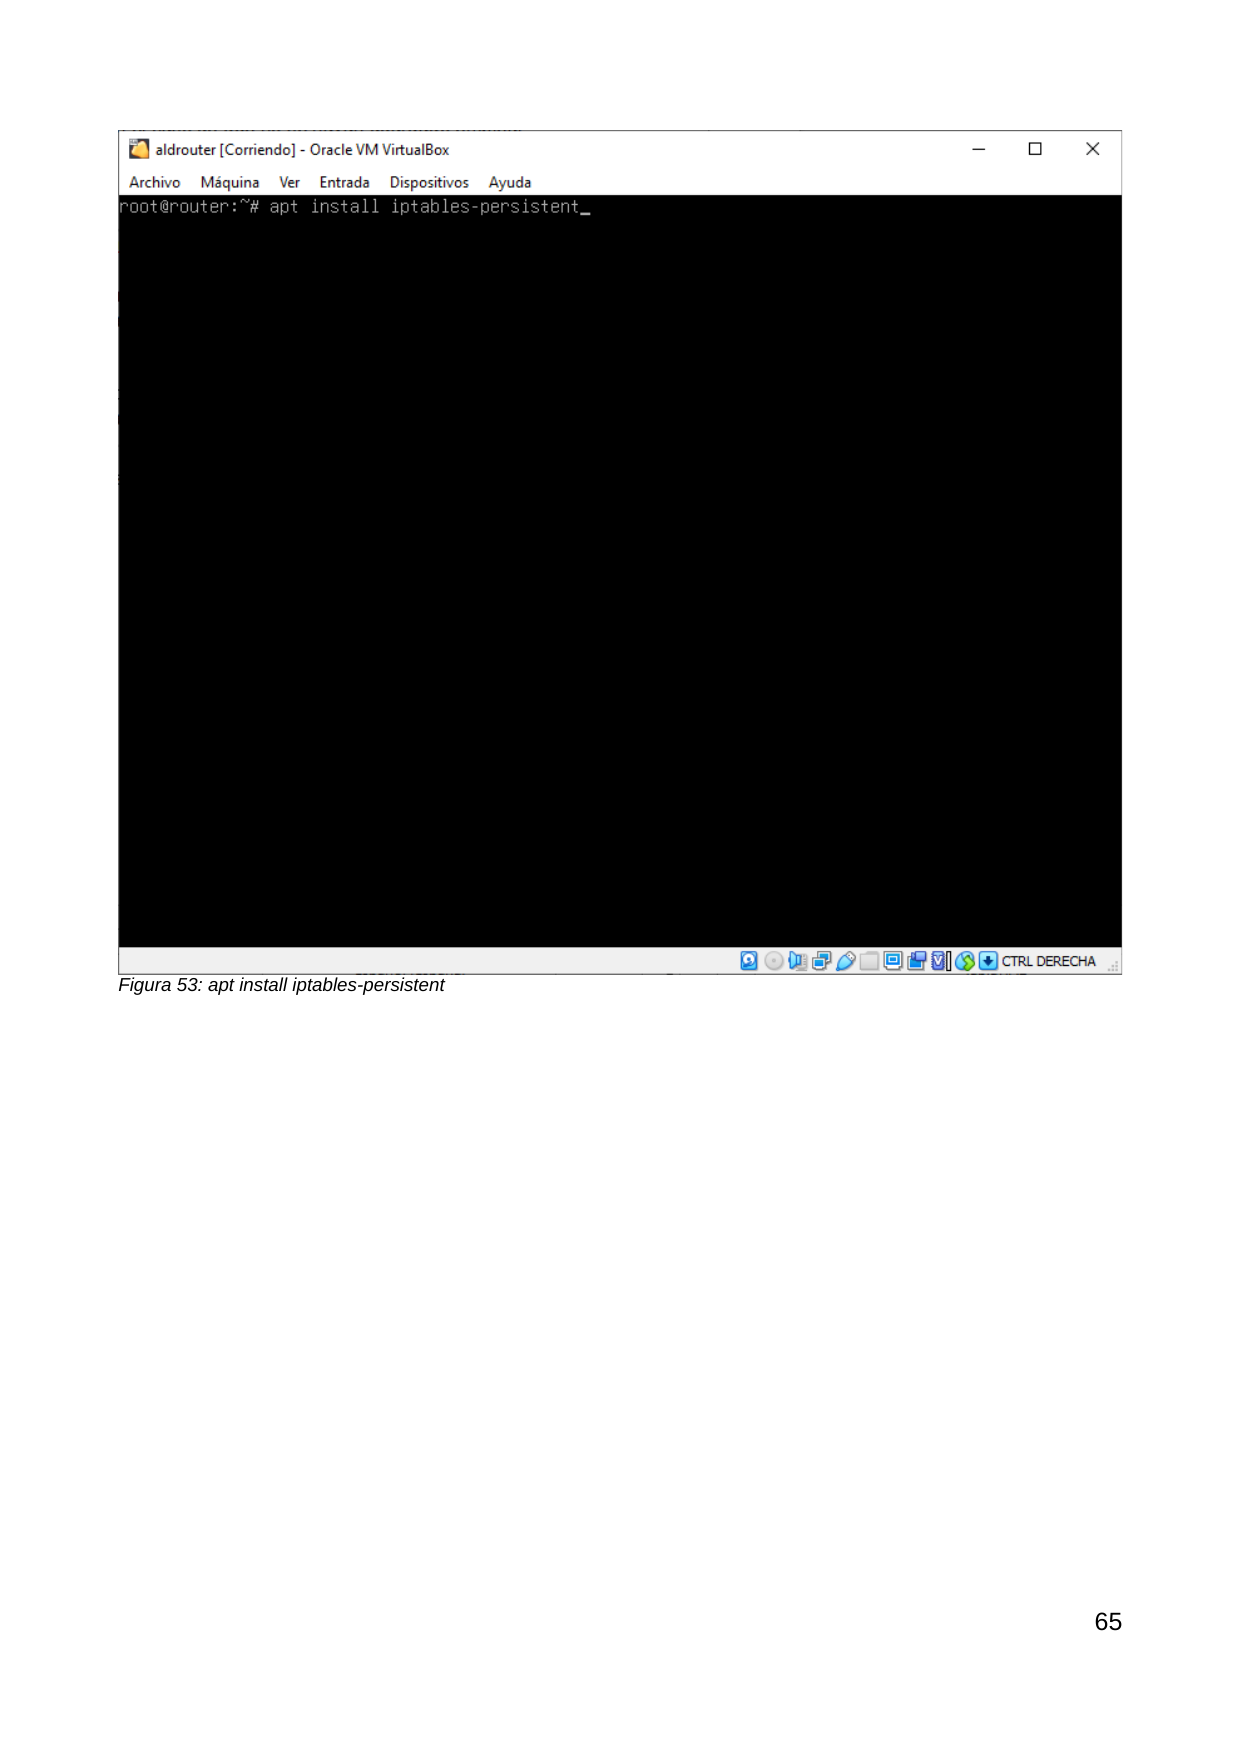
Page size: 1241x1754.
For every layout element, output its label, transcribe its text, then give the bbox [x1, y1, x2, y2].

text Figura 53: apt install iptables-persistent [118, 975, 1122, 996]
picture [118, 130, 1123, 975]
